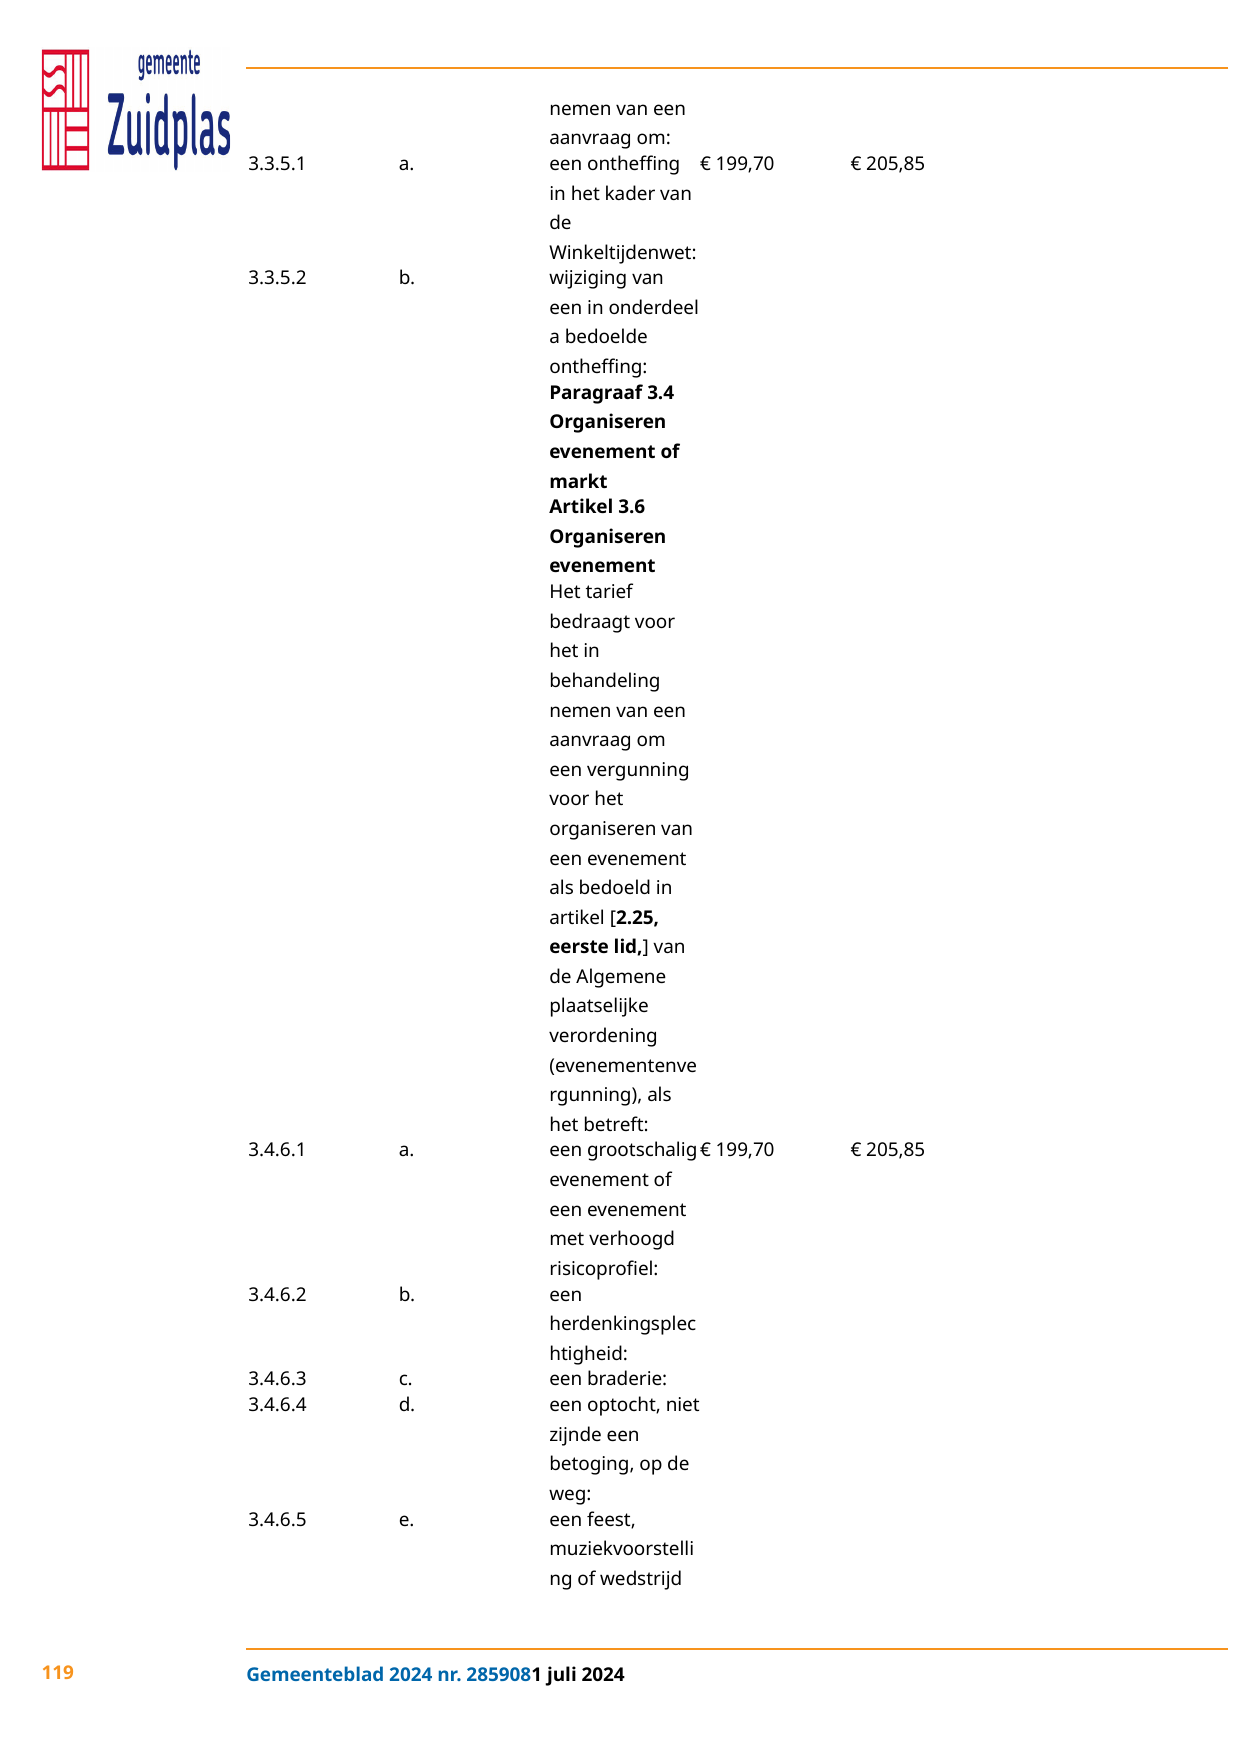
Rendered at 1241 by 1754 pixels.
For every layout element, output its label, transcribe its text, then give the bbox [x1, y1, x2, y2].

table_cell [1001, 265, 1152, 379]
table_cell d. [399, 1391, 549, 1506]
table_cell 3.4.6.2 [248, 1281, 398, 1366]
table_cell [1001, 150, 1152, 264]
table_cell a. [399, 1137, 549, 1281]
picture [41, 47, 231, 172]
table_cell [850, 95, 1001, 150]
table_cell een grootschalig evenement of een evenement met verhoogd risicoprofiel: [549, 1137, 700, 1281]
table_cell a. [399, 150, 549, 264]
table_cell [1001, 1391, 1152, 1506]
table_cell [1001, 1366, 1152, 1391]
table_cell b. [399, 1281, 549, 1366]
table_cell [850, 494, 1001, 578]
table_cell een herdenkingsplechtigheid: [549, 1281, 700, 1366]
table_cell [248, 579, 398, 1137]
table_cell [248, 95, 398, 150]
table_cell een braderie: [549, 1366, 700, 1391]
table_cell [1001, 1506, 1152, 1591]
table_cell 3.4.6.5 [248, 1506, 398, 1591]
table_cell [1001, 1137, 1152, 1281]
table_cell [850, 379, 1001, 493]
table_cell [700, 379, 850, 493]
table_cell [399, 494, 549, 578]
table_cell [850, 1506, 1001, 1591]
table_cell een optocht, niet zijnde een betoging, op de weg: [549, 1391, 700, 1506]
table_cell b. [399, 265, 549, 379]
table_cell € 199,70 [700, 1137, 850, 1281]
table_cell [1001, 494, 1152, 578]
table_cell [399, 579, 549, 1137]
table_cell wijziging van een in onderdeel a bedoelde ontheffing: [549, 265, 700, 379]
table_cell 3.4.6.3 [248, 1366, 398, 1391]
table_cell € 199,70 [700, 150, 850, 264]
table_cell [248, 494, 398, 578]
table_cell [1001, 379, 1152, 493]
table_cell nemen van een aanvraag om: [549, 95, 700, 150]
table_cell [850, 1366, 1001, 1391]
table_cell Het tarief bedraagt voor het in behandeling nemen van een aanvraag om een vergunning voor het organiseren van een evenement als bedoeld in artikel [2.25, eerste lid,] van de Algemene plaatselijke verordening (evenementenvergunning), als het betreft: [549, 579, 700, 1137]
table_cell 3.3.5.2 [248, 265, 398, 379]
table_cell e. [399, 1506, 549, 1591]
table_cell [700, 1391, 850, 1506]
table_cell € 205,85 [850, 150, 1001, 264]
table_cell [399, 379, 549, 493]
table_cell [700, 1281, 850, 1366]
table_cell Artikel 3.6 Organiseren evenement [549, 494, 700, 578]
table_cell Paragraaf 3.4 Organiseren evenement of markt [549, 379, 700, 493]
table_cell [700, 1366, 850, 1391]
table_cell [700, 494, 850, 578]
table_cell [1001, 95, 1152, 150]
table_cell [700, 95, 850, 150]
table_cell een feest, muziekvoorstelling of wedstrijd [549, 1506, 700, 1591]
table_cell [1001, 579, 1152, 1137]
table_cell 3.3.5.1 [248, 150, 398, 264]
table_cell [248, 379, 398, 493]
table_cell 3.4.6.1 [248, 1137, 398, 1281]
table_cell [850, 1281, 1001, 1366]
table_cell [700, 1506, 850, 1591]
table_cell [850, 265, 1001, 379]
table_cell 3.4.6.4 [248, 1391, 398, 1506]
table_cell [700, 579, 850, 1137]
table_cell [700, 265, 850, 379]
table_cell [1001, 1281, 1152, 1366]
table_cell [399, 95, 549, 150]
table_cell een ontheffing in het kader van de Winkeltijdenwet: [549, 150, 700, 264]
table_cell [850, 1391, 1001, 1506]
table_cell c. [399, 1366, 549, 1391]
table_cell € 205,85 [850, 1137, 1001, 1281]
table_cell [850, 579, 1001, 1137]
